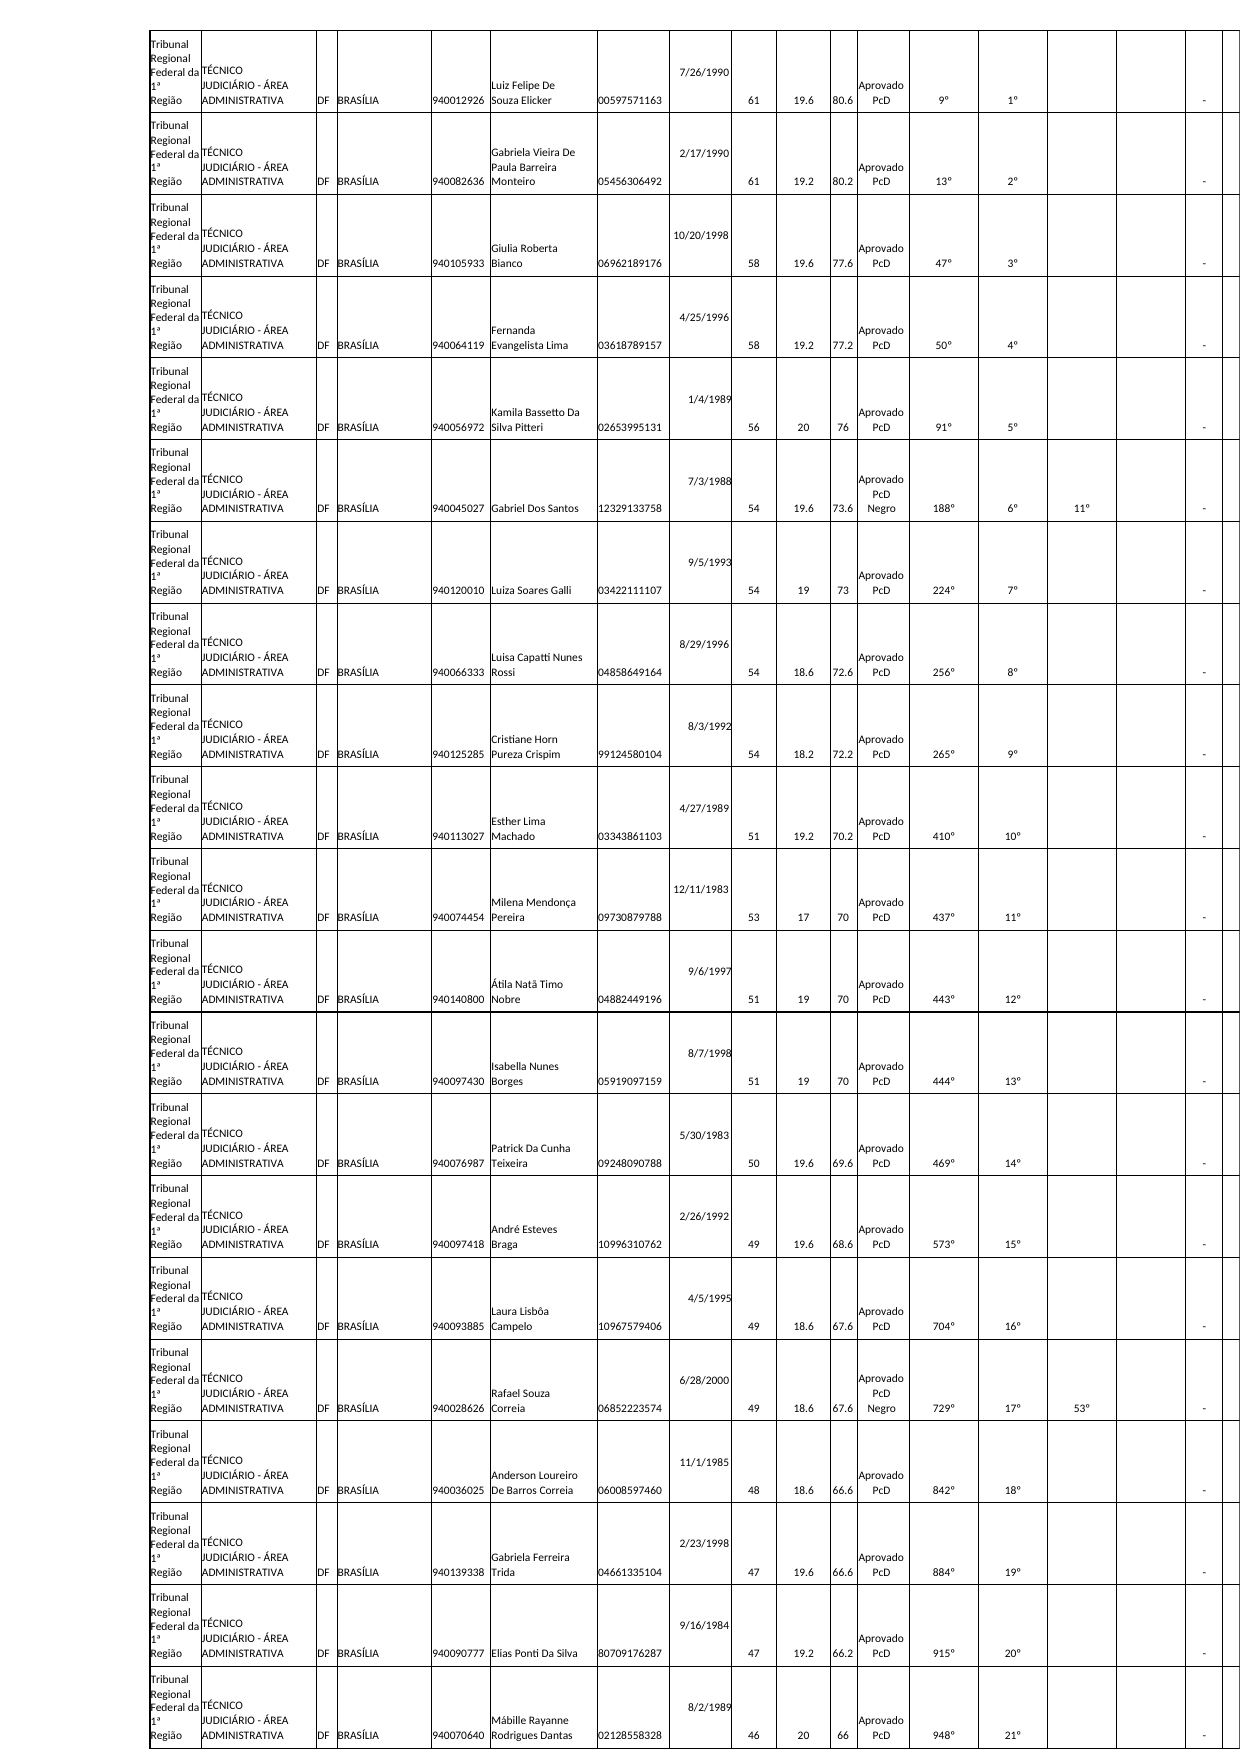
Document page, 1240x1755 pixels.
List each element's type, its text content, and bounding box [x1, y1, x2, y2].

table_cell 06008597460 [598, 1421, 669, 1502]
table_cell 19.6 [777, 1176, 830, 1257]
table_cell 265º [910, 685, 978, 766]
table_cell DF [317, 1176, 337, 1257]
table_header 00597571163 [598, 31, 669, 112]
table_cell Tribunal Regional Federal da 1ª Região [151, 849, 201, 930]
table_cell Aprovado PcD [858, 195, 909, 276]
table_cell 6/28/2000 [670, 1340, 731, 1420]
table_cell Aprovado PcD [858, 1585, 909, 1666]
table_cell 69.6 [831, 1094, 857, 1175]
table_cell [1117, 113, 1185, 194]
table_cell [1117, 1421, 1185, 1502]
table_cell 4/27/1989 [670, 767, 731, 848]
table_cell Átila Natã Timo Nobre [491, 931, 597, 1011]
table_cell 51 [732, 931, 776, 1011]
table_cell 18º [979, 1421, 1047, 1502]
table_cell Esther Lima Machado [491, 767, 597, 848]
table_cell TÉCNICO JUDICIÁRIO - ÁREA ADMINISTRATIVA [202, 277, 316, 357]
table_cell 940139338 [432, 1503, 490, 1584]
table_cell 469º [910, 1094, 978, 1175]
table_cell Milena Mendonça Pereira [491, 849, 597, 930]
table_cell Tribunal Regional Federal da 1ª Região [151, 685, 201, 766]
table_header BRASÍLIA [338, 31, 431, 112]
table_header 7/26/1990 [670, 31, 731, 112]
table_cell 20º [979, 1585, 1047, 1666]
table_cell 73.6 [831, 440, 857, 521]
table_cell 10/20/1998 [670, 195, 731, 276]
table_cell - [1186, 1176, 1222, 1257]
table_cell 77.6 [831, 195, 857, 276]
table_cell BRASÍLIA [338, 767, 431, 848]
table_cell 19º [979, 1503, 1047, 1584]
table_cell Tribunal Regional Federal da 1ª Região [151, 931, 201, 1011]
table_cell Tribunal Regional Federal da 1ª Região [151, 1503, 201, 1584]
table_cell Aprovado PcD [858, 1667, 909, 1747]
table_cell - [1186, 604, 1222, 684]
table_cell 940090777 [432, 1585, 490, 1666]
table_cell Luiza Soares Galli [491, 522, 597, 603]
table_cell 66.2 [831, 1585, 857, 1666]
table_cell 729º [910, 1340, 978, 1420]
table_cell TÉCNICO JUDICIÁRIO - ÁREA ADMINISTRATIVA [202, 1013, 316, 1093]
table_cell 49 [732, 1176, 776, 1257]
table_cell BRASÍLIA [338, 849, 431, 930]
table_cell Aprovado PcD [858, 277, 909, 357]
table_cell DF [317, 1585, 337, 1666]
table_cell 03343861103 [598, 767, 669, 848]
table_cell [1117, 277, 1185, 357]
table_cell 48 [732, 1421, 776, 1502]
table_cell [1117, 931, 1185, 1011]
table_cell 19.2 [777, 277, 830, 357]
table_cell 50 [732, 1094, 776, 1175]
table_cell Isabella Nunes Borges [491, 1013, 597, 1093]
table_cell S [1223, 1340, 1239, 1420]
table_cell 19.6 [777, 1503, 830, 1584]
table_cell 68.6 [831, 1176, 857, 1257]
table_cell 5/30/1983 [670, 1094, 731, 1175]
table_cell 940125285 [432, 685, 490, 766]
table_cell 2/17/1990 [670, 113, 731, 194]
table_cell Aprovado PcD [858, 849, 909, 930]
table_cell Mábille Rayanne Rodrigues Dantas [491, 1667, 597, 1747]
table_cell Aprovado PcD [858, 1176, 909, 1257]
table_cell S [1223, 113, 1239, 194]
table_cell 884º [910, 1503, 978, 1584]
table_cell 915º [910, 1585, 978, 1666]
table_cell 11º [1048, 440, 1116, 521]
table_cell Tribunal Regional Federal da 1ª Região [151, 1340, 201, 1420]
table_cell BRASÍLIA [338, 1176, 431, 1257]
table_cell Gabriela Vieira De Paula Barreira Monteiro [491, 113, 597, 194]
table_header 940012926 [432, 31, 490, 112]
table_cell 80709176287 [598, 1585, 669, 1666]
table_cell 50º [910, 277, 978, 357]
table_cell DF [317, 1258, 337, 1338]
table_cell - [1186, 440, 1222, 521]
table_cell 51 [732, 767, 776, 848]
table_cell 77.2 [831, 277, 857, 357]
table_cell TÉCNICO JUDICIÁRIO - ÁREA ADMINISTRATIVA [202, 1585, 316, 1666]
table_cell [1117, 440, 1185, 521]
table_cell DF [317, 113, 337, 194]
table_cell Cristiane Horn Pureza Crispim [491, 685, 597, 766]
table_cell Aprovado PcD [858, 685, 909, 766]
table_cell 53º [1048, 1340, 1116, 1420]
table_cell 9º [979, 685, 1047, 766]
table_cell Elias Ponti Da Silva [491, 1585, 597, 1666]
table_cell S [1223, 685, 1239, 766]
table_cell [1048, 1176, 1116, 1257]
table_cell 53 [732, 849, 776, 930]
table_header Aprovado PcD [858, 31, 909, 112]
table_cell Gabriel Dos Santos [491, 440, 597, 521]
table_cell 02653995131 [598, 358, 669, 439]
table_cell 04882449196 [598, 931, 669, 1011]
table_cell 20 [777, 1667, 830, 1747]
table_cell 9/6/1997 [670, 931, 731, 1011]
table_cell [1117, 522, 1185, 603]
table_cell 20 [777, 358, 830, 439]
table_cell 940113027 [432, 767, 490, 848]
table_cell 704º [910, 1258, 978, 1338]
table_header [1117, 31, 1185, 112]
table_cell TÉCNICO JUDICIÁRIO - ÁREA ADMINISTRATIVA [202, 767, 316, 848]
table_cell 940120010 [432, 522, 490, 603]
table_cell Tribunal Regional Federal da 1ª Região [151, 358, 201, 439]
table_cell BRASÍLIA [338, 1503, 431, 1584]
table_cell 940070640 [432, 1667, 490, 1747]
table_cell 70 [831, 931, 857, 1011]
table_cell 5º [979, 358, 1047, 439]
table_cell 09730879788 [598, 849, 669, 930]
table_cell 9/5/1993 [670, 522, 731, 603]
table_cell DF [317, 931, 337, 1011]
table_cell Tribunal Regional Federal da 1ª Região [151, 1013, 201, 1093]
table_cell 940045027 [432, 440, 490, 521]
table_cell TÉCNICO JUDICIÁRIO - ÁREA ADMINISTRATIVA [202, 1094, 316, 1175]
table_cell Aprovado PcD [858, 522, 909, 603]
table_cell [1048, 767, 1116, 848]
table_cell S [1223, 767, 1239, 848]
table_cell TÉCNICO JUDICIÁRIO - ÁREA ADMINISTRATIVA [202, 113, 316, 194]
table_cell Aprovado PcD Negro [858, 1340, 909, 1420]
table_cell Tribunal Regional Federal da 1ª Região [151, 1176, 201, 1257]
table_cell DF [317, 767, 337, 848]
table_cell 940082636 [432, 113, 490, 194]
table_cell - [1186, 1585, 1222, 1666]
table_cell [1048, 685, 1116, 766]
table_cell 443º [910, 931, 978, 1011]
table_header [1048, 31, 1116, 112]
table_cell BRASÍLIA [338, 1585, 431, 1666]
table_cell 49 [732, 1340, 776, 1420]
table_cell BRASÍLIA [338, 931, 431, 1011]
table_cell [1048, 849, 1116, 930]
table_cell DF [317, 1421, 337, 1502]
table_cell - [1186, 1340, 1222, 1420]
table_cell Aprovado PcD [858, 1421, 909, 1502]
table_cell 47º [910, 195, 978, 276]
table_cell Patrick Da Cunha Teixeira [491, 1094, 597, 1175]
table_cell - [1186, 1258, 1222, 1338]
table_cell 18.6 [777, 1421, 830, 1502]
table_cell TÉCNICO JUDICIÁRIO - ÁREA ADMINISTRATIVA [202, 1503, 316, 1584]
table_cell 7º [979, 522, 1047, 603]
table_cell 03618789157 [598, 277, 669, 357]
table_cell TÉCNICO JUDICIÁRIO - ÁREA ADMINISTRATIVA [202, 849, 316, 930]
table_cell BRASÍLIA [338, 358, 431, 439]
table_cell S [1223, 440, 1239, 521]
table_cell DF [317, 522, 337, 603]
table_cell [1117, 1585, 1185, 1666]
table_cell 72.6 [831, 604, 857, 684]
table_cell TÉCNICO JUDICIÁRIO - ÁREA ADMINISTRATIVA [202, 522, 316, 603]
table_cell 70.2 [831, 767, 857, 848]
table_cell BRASÍLIA [338, 1258, 431, 1338]
table_cell BRASÍLIA [338, 1340, 431, 1420]
table_cell 67.6 [831, 1340, 857, 1420]
table_cell 940097430 [432, 1013, 490, 1093]
table_cell 940028626 [432, 1340, 490, 1420]
table_cell BRASÍLIA [338, 277, 431, 357]
table_cell DF [317, 1013, 337, 1093]
table_cell 19.6 [777, 440, 830, 521]
table_cell Aprovado PcD [858, 1094, 909, 1175]
table_cell [1048, 1421, 1116, 1502]
table_cell 06852223574 [598, 1340, 669, 1420]
table_header 1º [979, 31, 1047, 112]
table_cell BRASÍLIA [338, 1667, 431, 1747]
table_cell 9/16/1984 [670, 1585, 731, 1666]
table_cell 03422111107 [598, 522, 669, 603]
table_cell BRASÍLIA [338, 113, 431, 194]
table_cell S [1223, 1258, 1239, 1338]
table_cell Tribunal Regional Federal da 1ª Região [151, 113, 201, 194]
table_cell TÉCNICO JUDICIÁRIO - ÁREA ADMINISTRATIVA [202, 931, 316, 1011]
table_cell 12329133758 [598, 440, 669, 521]
table_cell S [1223, 849, 1239, 930]
table_cell 02128558328 [598, 1667, 669, 1747]
table_cell [1117, 849, 1185, 930]
table_cell BRASÍLIA [338, 440, 431, 521]
table_cell 12º [979, 931, 1047, 1011]
table_cell - [1186, 195, 1222, 276]
table_cell 91º [910, 358, 978, 439]
table_cell [1117, 767, 1185, 848]
table_cell 940064119 [432, 277, 490, 357]
table_cell 1/4/1989 [670, 358, 731, 439]
table_cell 58 [732, 195, 776, 276]
table_cell Tribunal Regional Federal da 1ª Região [151, 604, 201, 684]
table_cell TÉCNICO JUDICIÁRIO - ÁREA ADMINISTRATIVA [202, 1176, 316, 1257]
table_cell - [1186, 113, 1222, 194]
table_cell Tribunal Regional Federal da 1ª Região [151, 1667, 201, 1747]
table_cell [1048, 1094, 1116, 1175]
table_cell 11/1/1985 [670, 1421, 731, 1502]
table_cell 70 [831, 1013, 857, 1093]
table_cell 940036025 [432, 1421, 490, 1502]
table_cell 8/3/1992 [670, 685, 731, 766]
table_header 19.6 [777, 31, 830, 112]
table_cell DF [317, 1094, 337, 1175]
table_cell 842º [910, 1421, 978, 1502]
table_cell 224º [910, 522, 978, 603]
table_cell 8/29/1996 [670, 604, 731, 684]
table_cell [1048, 195, 1116, 276]
table_cell 3º [979, 195, 1047, 276]
table_cell André Esteves Braga [491, 1176, 597, 1257]
table_cell 256º [910, 604, 978, 684]
table_cell 573º [910, 1176, 978, 1257]
table_cell Kamila Bassetto Da Silva Pitteri [491, 358, 597, 439]
table_cell [1048, 358, 1116, 439]
table_cell [1048, 604, 1116, 684]
table_cell S [1223, 195, 1239, 276]
table_cell S [1223, 1094, 1239, 1175]
table_cell TÉCNICO JUDICIÁRIO - ÁREA ADMINISTRATIVA [202, 358, 316, 439]
table_cell 47 [732, 1503, 776, 1584]
table_cell 19.6 [777, 1094, 830, 1175]
table_cell Laura Lisbôa Campelo [491, 1258, 597, 1338]
table_cell BRASÍLIA [338, 604, 431, 684]
table_cell DF [317, 604, 337, 684]
table_cell BRASÍLIA [338, 1094, 431, 1175]
table_cell 09248090788 [598, 1094, 669, 1175]
table_cell - [1186, 1421, 1222, 1502]
table_cell 76 [831, 358, 857, 439]
table_cell 18.6 [777, 1258, 830, 1338]
table_cell 940140800 [432, 931, 490, 1011]
table_cell Aprovado PcD [858, 767, 909, 848]
table_cell [1048, 1585, 1116, 1666]
table_cell 19 [777, 931, 830, 1011]
table_cell 2/26/1992 [670, 1176, 731, 1257]
table_cell Gabriela Ferreira Trida [491, 1503, 597, 1584]
table_cell [1048, 113, 1116, 194]
table_cell Tribunal Regional Federal da 1ª Região [151, 1094, 201, 1175]
table_header - [1186, 31, 1222, 112]
table_cell 05456306492 [598, 113, 669, 194]
table_cell 15º [979, 1176, 1047, 1257]
table_cell 17 [777, 849, 830, 930]
table_cell 70 [831, 849, 857, 930]
table_cell [1117, 195, 1185, 276]
table_cell - [1186, 685, 1222, 766]
table_cell 940076987 [432, 1094, 490, 1175]
table_cell [1048, 1667, 1116, 1747]
table_cell TÉCNICO JUDICIÁRIO - ÁREA ADMINISTRATIVA [202, 1258, 316, 1338]
table_cell TÉCNICO JUDICIÁRIO - ÁREA ADMINISTRATIVA [202, 440, 316, 521]
table_cell [1048, 522, 1116, 603]
table_cell 4/25/1996 [670, 277, 731, 357]
table_cell [1117, 1013, 1185, 1093]
table_cell 17º [979, 1340, 1047, 1420]
table_cell 19.2 [777, 1585, 830, 1666]
table_cell DF [317, 195, 337, 276]
table_cell 13º [979, 1013, 1047, 1093]
table_cell - [1186, 522, 1222, 603]
table_cell Fernanda Evangelista Lima [491, 277, 597, 357]
table_cell - [1186, 277, 1222, 357]
table_cell Tribunal Regional Federal da 1ª Região [151, 1585, 201, 1666]
table_cell 10996310762 [598, 1176, 669, 1257]
table_cell 2/23/1998 [670, 1503, 731, 1584]
table_cell Aprovado PcD Negro [858, 440, 909, 521]
table_cell 80.2 [831, 113, 857, 194]
table_cell 10º [979, 767, 1047, 848]
table_cell 940056972 [432, 358, 490, 439]
table_cell BRASÍLIA [338, 1013, 431, 1093]
table_cell S [1223, 522, 1239, 603]
table_cell [1048, 1503, 1116, 1584]
table_cell - [1186, 767, 1222, 848]
table_cell Tribunal Regional Federal da 1ª Região [151, 440, 201, 521]
table_cell S [1223, 1013, 1239, 1093]
table_cell Aprovado PcD [858, 1258, 909, 1338]
table_cell 04661335104 [598, 1503, 669, 1584]
table_cell 2º [979, 113, 1047, 194]
table_cell 8º [979, 604, 1047, 684]
table_cell [1048, 1013, 1116, 1093]
table_cell 56 [732, 358, 776, 439]
table_cell Aprovado PcD [858, 604, 909, 684]
table_cell 444º [910, 1013, 978, 1093]
table_cell DF [317, 277, 337, 357]
table_cell TÉCNICO JUDICIÁRIO - ÁREA ADMINISTRATIVA [202, 604, 316, 684]
table_cell 54 [732, 604, 776, 684]
table_header 61 [732, 31, 776, 112]
table_header S [1223, 31, 1239, 112]
table_cell Anderson Loureiro De Barros Correia [491, 1421, 597, 1502]
table_cell 61 [732, 113, 776, 194]
table_cell 18.6 [777, 1340, 830, 1420]
table_cell TÉCNICO JUDICIÁRIO - ÁREA ADMINISTRATIVA [202, 1667, 316, 1747]
table_cell - [1186, 1667, 1222, 1747]
table_cell 13º [910, 113, 978, 194]
table_cell Luisa Capatti Nunes Rossi [491, 604, 597, 684]
table_cell 19 [777, 1013, 830, 1093]
table_cell 73 [831, 522, 857, 603]
table_cell 21º [979, 1667, 1047, 1747]
table_cell BRASÍLIA [338, 685, 431, 766]
table_cell 6º [979, 440, 1047, 521]
table_cell Aprovado PcD [858, 358, 909, 439]
table_cell S [1223, 1667, 1239, 1747]
table_cell DF [317, 685, 337, 766]
table_cell Tribunal Regional Federal da 1ª Região [151, 1421, 201, 1502]
table_cell DF [317, 358, 337, 439]
table_header DF [317, 31, 337, 112]
table_cell 437º [910, 849, 978, 930]
table_cell Tribunal Regional Federal da 1ª Região [151, 767, 201, 848]
table_cell S [1223, 358, 1239, 439]
table_cell [1117, 1340, 1185, 1420]
table_cell S [1223, 277, 1239, 357]
table_cell S [1223, 1585, 1239, 1666]
table_cell BRASÍLIA [338, 522, 431, 603]
table_cell S [1223, 1421, 1239, 1502]
table_cell [1117, 1176, 1185, 1257]
table_cell 4º [979, 277, 1047, 357]
table_cell [1117, 604, 1185, 684]
table_cell [1117, 1258, 1185, 1338]
table_cell Aprovado PcD [858, 1503, 909, 1584]
table_cell TÉCNICO JUDICIÁRIO - ÁREA ADMINISTRATIVA [202, 1340, 316, 1420]
table_cell 18.6 [777, 604, 830, 684]
table_cell 54 [732, 685, 776, 766]
table_cell 188º [910, 440, 978, 521]
table_cell S [1223, 1503, 1239, 1584]
table_header Luiz Felipe De Souza Elicker [491, 31, 597, 112]
table_cell 11º [979, 849, 1047, 930]
table_cell BRASÍLIA [338, 195, 431, 276]
table_cell 940093885 [432, 1258, 490, 1338]
table_cell [1117, 1094, 1185, 1175]
table_cell [1117, 1667, 1185, 1747]
table_cell TÉCNICO JUDICIÁRIO - ÁREA ADMINISTRATIVA [202, 1421, 316, 1502]
table_cell 19.6 [777, 195, 830, 276]
table_cell S [1223, 1176, 1239, 1257]
table_cell [1117, 358, 1185, 439]
table_cell S [1223, 931, 1239, 1011]
table_cell Giulia Roberta Bianco [491, 195, 597, 276]
table_cell 19.2 [777, 113, 830, 194]
table_cell Tribunal Regional Federal da 1ª Região [151, 277, 201, 357]
table_cell 04858649164 [598, 604, 669, 684]
table_cell TÉCNICO JUDICIÁRIO - ÁREA ADMINISTRATIVA [202, 685, 316, 766]
table_cell 66.6 [831, 1421, 857, 1502]
table_cell DF [317, 849, 337, 930]
table_cell DF [317, 440, 337, 521]
table_cell - [1186, 1013, 1222, 1093]
table_cell 8/2/1989 [670, 1667, 731, 1747]
table_cell 47 [732, 1585, 776, 1666]
table_cell 66 [831, 1667, 857, 1747]
table_header TÉCNICO JUDICIÁRIO - ÁREA ADMINISTRATIVA [202, 31, 316, 112]
table_cell - [1186, 1094, 1222, 1175]
table_cell Tribunal Regional Federal da 1ª Região [151, 195, 201, 276]
table_header 9º [910, 31, 978, 112]
table_cell 410º [910, 767, 978, 848]
table_header Tribunal Regional Federal da 1ª Região [151, 31, 201, 112]
table_cell 54 [732, 440, 776, 521]
table_cell S [1223, 604, 1239, 684]
table_cell BRASÍLIA [338, 1421, 431, 1502]
table_cell 51 [732, 1013, 776, 1093]
table_cell Tribunal Regional Federal da 1ª Região [151, 522, 201, 603]
table_cell 8/7/1998 [670, 1013, 731, 1093]
table_cell - [1186, 931, 1222, 1011]
table_cell Rafael Souza Correia [491, 1340, 597, 1420]
table_cell [1048, 1258, 1116, 1338]
table_cell 12/11/1983 [670, 849, 731, 930]
table_cell - [1186, 849, 1222, 930]
table_cell 940074454 [432, 849, 490, 930]
table_cell 54 [732, 522, 776, 603]
table_cell Aprovado PcD [858, 113, 909, 194]
table_cell [1048, 931, 1116, 1011]
table_cell DF [317, 1503, 337, 1584]
table_cell Tribunal Regional Federal da 1ª Região [151, 1258, 201, 1338]
table_cell 19 [777, 522, 830, 603]
table_header 80.6 [831, 31, 857, 112]
table_cell 14º [979, 1094, 1047, 1175]
table_cell [1117, 1503, 1185, 1584]
table_cell 67.6 [831, 1258, 857, 1338]
table_cell 940105933 [432, 195, 490, 276]
table_cell 7/3/1988 [670, 440, 731, 521]
table_cell 66.6 [831, 1503, 857, 1584]
table_cell 10967579406 [598, 1258, 669, 1338]
table_cell 05919097159 [598, 1013, 669, 1093]
table_cell 49 [732, 1258, 776, 1338]
table_cell 19.2 [777, 767, 830, 848]
table_cell 4/5/1995 [670, 1258, 731, 1338]
table_cell 940066333 [432, 604, 490, 684]
table_cell 58 [732, 277, 776, 357]
table_cell 46 [732, 1667, 776, 1747]
table_cell - [1186, 1503, 1222, 1584]
table_cell 940097418 [432, 1176, 490, 1257]
table_cell Aprovado PcD [858, 1013, 909, 1093]
table_cell TÉCNICO JUDICIÁRIO - ÁREA ADMINISTRATIVA [202, 195, 316, 276]
table_cell 18.2 [777, 685, 830, 766]
table_cell 06962189176 [598, 195, 669, 276]
table_cell Aprovado PcD [858, 931, 909, 1011]
table_cell 99124580104 [598, 685, 669, 766]
table_cell DF [317, 1667, 337, 1747]
table_cell [1117, 685, 1185, 766]
table_cell DF [317, 1340, 337, 1420]
table_cell 948º [910, 1667, 978, 1747]
table_cell 16º [979, 1258, 1047, 1338]
table_cell - [1186, 358, 1222, 439]
table_cell [1048, 277, 1116, 357]
table_cell 72.2 [831, 685, 857, 766]
